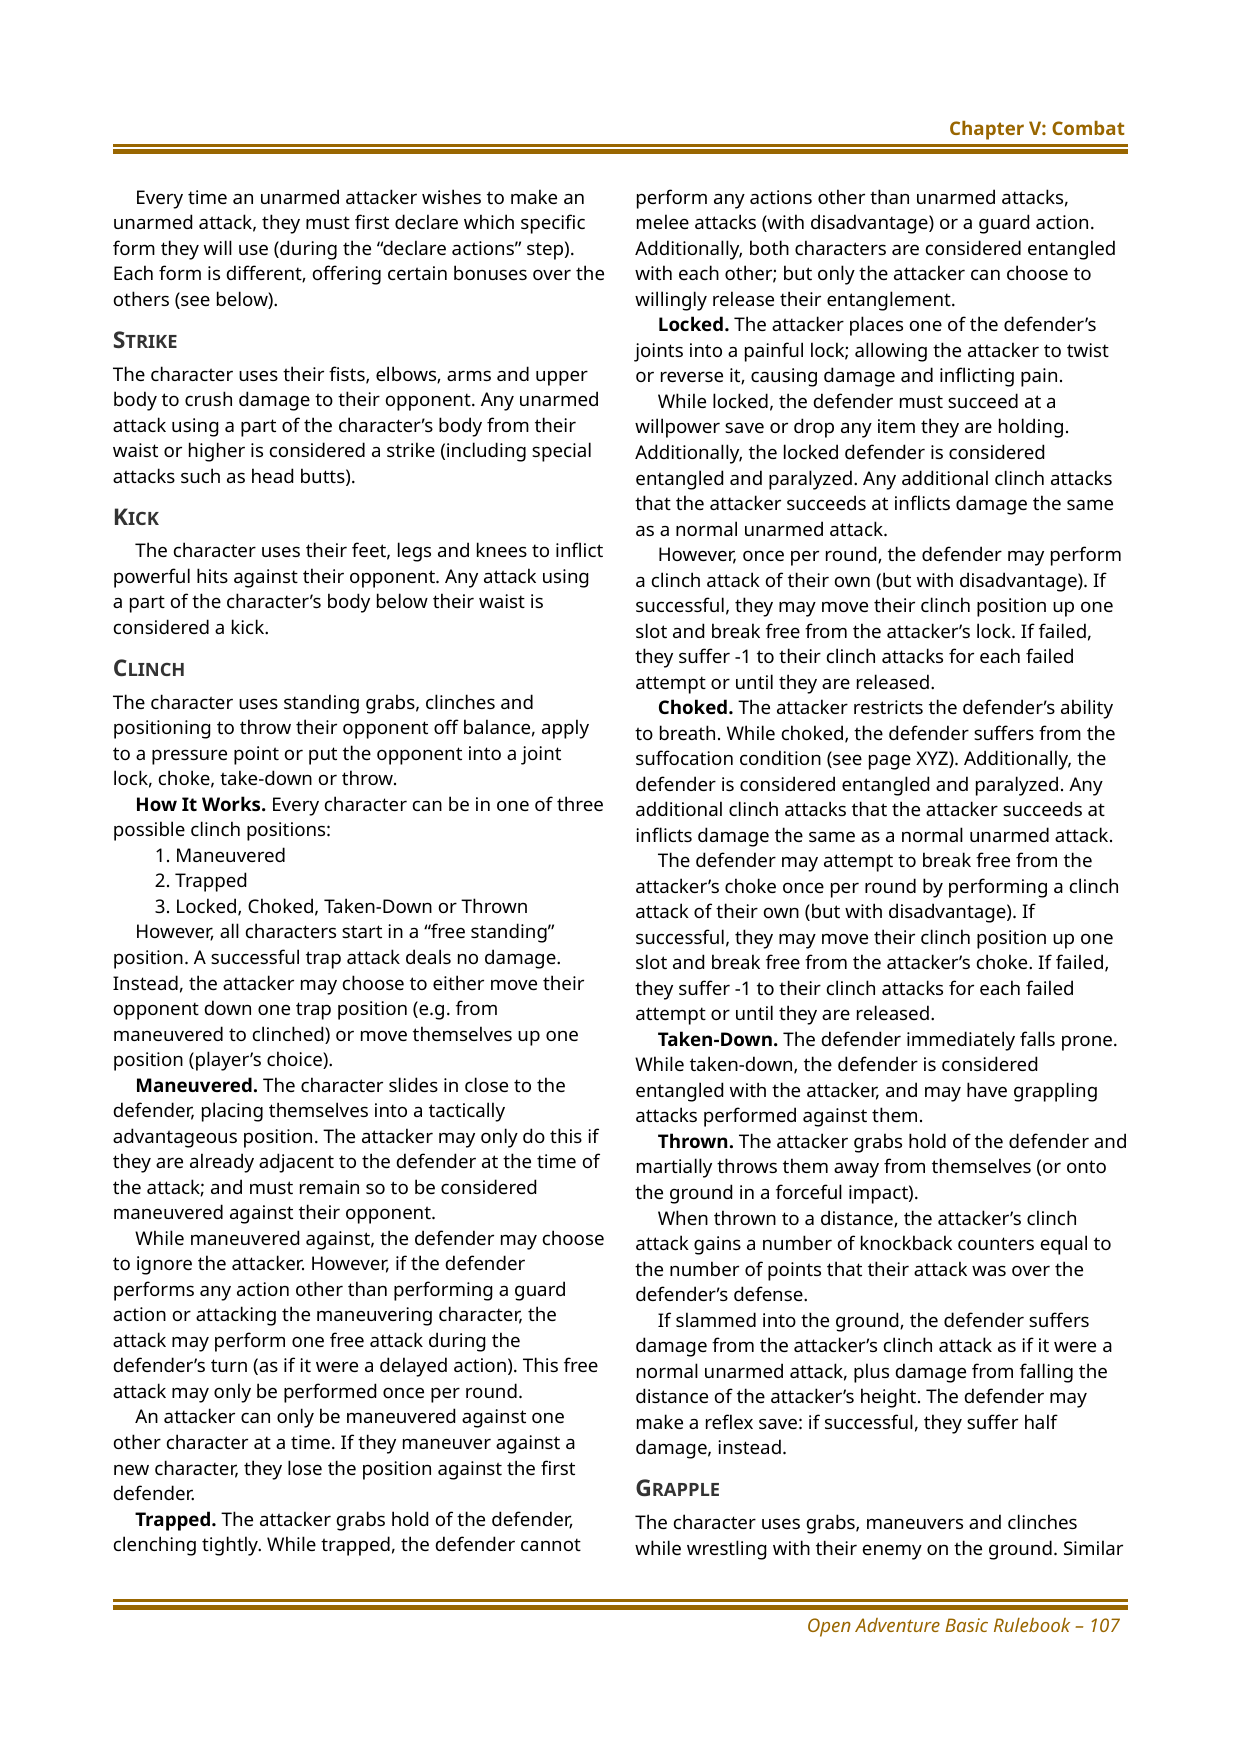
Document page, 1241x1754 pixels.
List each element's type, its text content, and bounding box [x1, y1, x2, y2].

text 1. Maneuvered [113, 842, 605, 868]
text The character uses their feet, legs and knees to inflict powerful hits against their opponent. Any attack using a part of the character’s body below their waist is considered a kick. [113, 538, 605, 640]
text The character uses grabs, maneuvers and clinches while wrestling with their enemy on the ground. Similar [635, 1509, 1128, 1560]
text 3. Locked, Choked, Taken-Down or Thrown [113, 893, 605, 919]
text 2. Trapped [113, 868, 605, 893]
text How It Works. Every character can be in one of three possible clinch positions: [113, 791, 605, 842]
text The character uses their fists, elbows, arms and upper body to crush damage to their opponent. Any unarmed attack using a part of the character’s body from their waist or higher is considered a strike (including special attacks such as head butts). [113, 361, 605, 488]
subtitle Clinch [113, 652, 605, 683]
subtitle Kick [113, 501, 605, 532]
text However, all characters start in a “free standing” position. A successful trap attack deals no damage. Instead, the attacker may choose to either move their opponent down one trap position (e.g. from maneuvered to clinched) or move themselves up one position (player’s choice). [113, 919, 605, 1072]
text If slammed into the ground, the defender suffers damage from the attacker’s clinch attack as if it were a normal unarmed attack, plus damage from falling the distance of the attacker’s height. The defender may make a reflex save: if successful, they suffer half damage, instead. [635, 1307, 1128, 1460]
text Trapped. The attacker grabs hold of the defender, clenching tightly. While trapped, the defender cannot [113, 1506, 605, 1557]
text Maneuvered. The character slides in close to the defender, placing themselves into a tactically advantageous position. The attacker may only do this if they are already adjacent to the defender at the time of the attack; and must remain so to be considered maneuvered against their opponent. [113, 1072, 605, 1225]
text Locked. The attacker places one of the defender’s joints into a painful lock; allowing the attacker to twist or reverse it, causing damage and inflicting pain. [635, 312, 1128, 388]
text Choked. The attacker restricts the defender’s ability to breath. While choked, the defender suffers from the suffocation condition (see page XYZ). Additionally, the defender is considered entangled and paralyzed. Any additional clinch attacks that the attacker succeeds at inflicts damage the same as a normal unarmed attack. [635, 694, 1128, 848]
text While maneuvered against, the defender may choose to ignore the attacker. However, if the defender performs any action other than performing a guard action or attacking the maneuvering character, the attack may perform one free attack during the defender’s turn (as if it were a delayed action). This free attack may only be performed once per round. [113, 1225, 605, 1404]
text However, once per round, the defender may perform a clinch attack of their own (but with disadvantage). If successful, they may move their clinch position up one slot and break free from the attacker’s lock. If failed, they suffer -1 to their clinch attacks for each failed attempt or until they are released. [635, 541, 1128, 694]
text When thrown to a distance, the attacker’s clinch attack gains a number of knockback counters equal to the number of points that their attack was over the defender’s defense. [635, 1205, 1128, 1307]
text The character uses standing grabs, clinches and positioning to throw their opponent off balance, apply to a pressure point or put the opponent into a joint lock, choke, take-down or throw. [113, 689, 605, 791]
text The defender may attempt to break free from the attacker’s choke once per round by performing a clinch attack of their own (but with disadvantage). If successful, they may move their clinch position up one slot and break free from the attacker’s choke. If failed, they suffer -1 to their clinch attacks for each failed attempt or until they are released. [635, 848, 1128, 1026]
text Thrown. The attacker grabs hold of the defender and martially throws them away from themselves (or onto the ground in a forceful impact). [635, 1128, 1128, 1205]
subtitle Grapple [635, 1472, 1128, 1503]
text While locked, the defender must succeed at a willpower save or drop any item they are holding. Additionally, the locked defender is considered entangled and paralyzed. Any additional clinch attacks that the attacker succeeds at inflicts damage the same as a normal unarmed attack. [635, 388, 1128, 541]
subtitle Strike [113, 324, 605, 355]
text perform any actions other than unarmed attacks, melee attacks (with disadvantage) or a guard action. Additionally, both characters are considered entangled with each other; but only the attacker can choose to willingly release their entanglement. [635, 184, 1128, 312]
text Every time an unarmed attacker wishes to make an unarmed attack, they must first declare which specific form they will use (during the “declare actions” step). Each form is different, offering certain bonuses over the others (see below). [113, 184, 605, 312]
text An attacker can only be maneuvered against one other character at a time. If they maneuver against a new character, they lose the position against the first defender. [113, 1404, 605, 1506]
text Taken-Down. The defender immediately falls prone. While taken-down, the defender is considered entangled with the attacker, and may have grappling attacks performed against them. [635, 1026, 1128, 1128]
